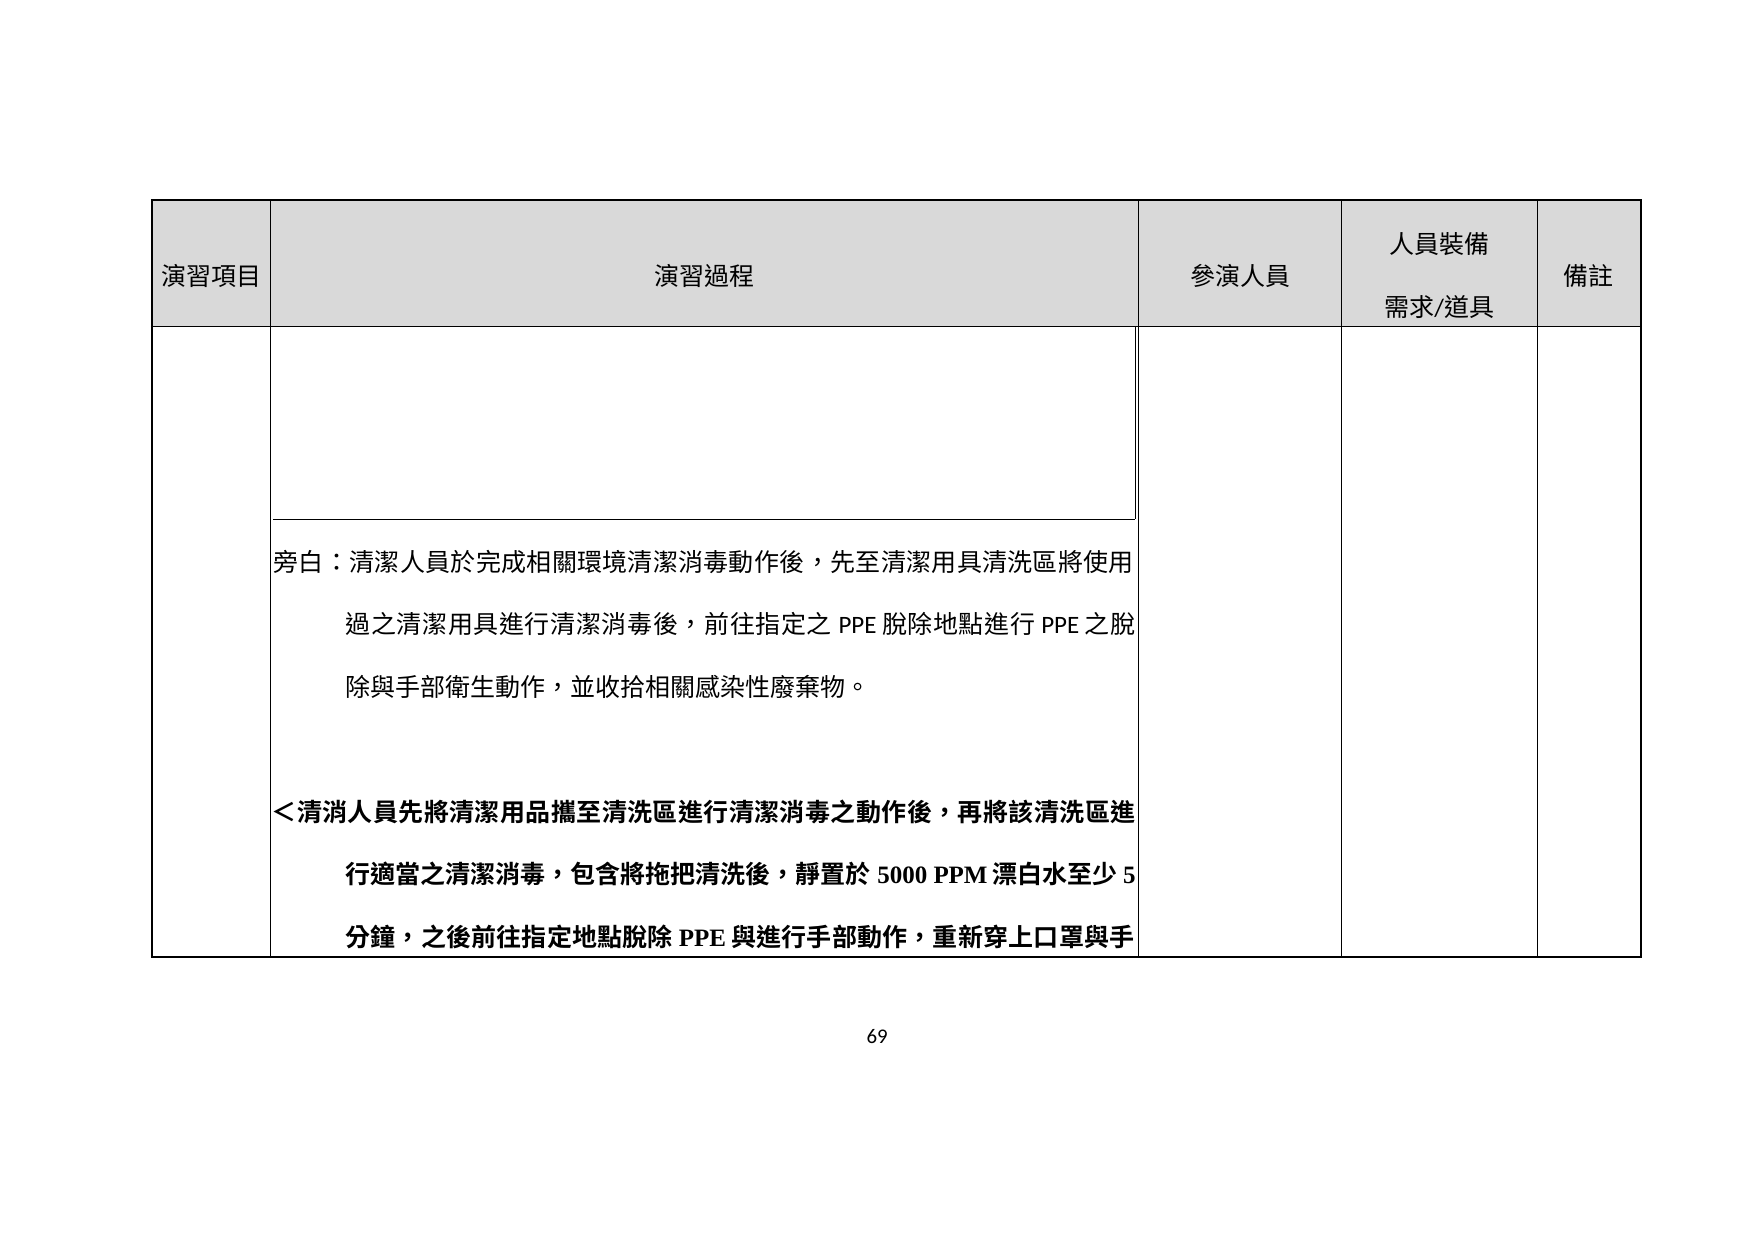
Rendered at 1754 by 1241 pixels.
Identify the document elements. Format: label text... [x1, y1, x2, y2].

table_header 備註 [1538, 201, 1640, 326]
table_header 人員裝備 需求/道具 [1342, 201, 1537, 326]
table_cell 旁白：清潔人員於完成相關環境清潔消毒動作後，先至清潔用具清洗區將使用過之清潔用具進行清潔消毒後，前往指定之PPE脫除地點進行PPE之脫除與手部衛生動作，並收拾相關感染性廢棄物。 ＜清消人員先將清潔用品攜至清洗區進行清潔消毒之動作後，再將該清洗區進行適當之清潔消毒，包含將拖把清洗後，靜置於5000 PPM漂白水至少5分鐘，之後前往指定地點脫除PPE與進行手部動作，重新穿上口罩與手 [271, 327, 1138, 956]
table_header 演習過程 [271, 201, 1138, 326]
table_cell [1342, 327, 1537, 956]
table_cell [1139, 327, 1341, 956]
table_header 參演人員 [1139, 201, 1341, 326]
table_header 演習項目 [153, 201, 270, 326]
table_cell [1538, 327, 1640, 956]
table_cell [153, 327, 270, 956]
